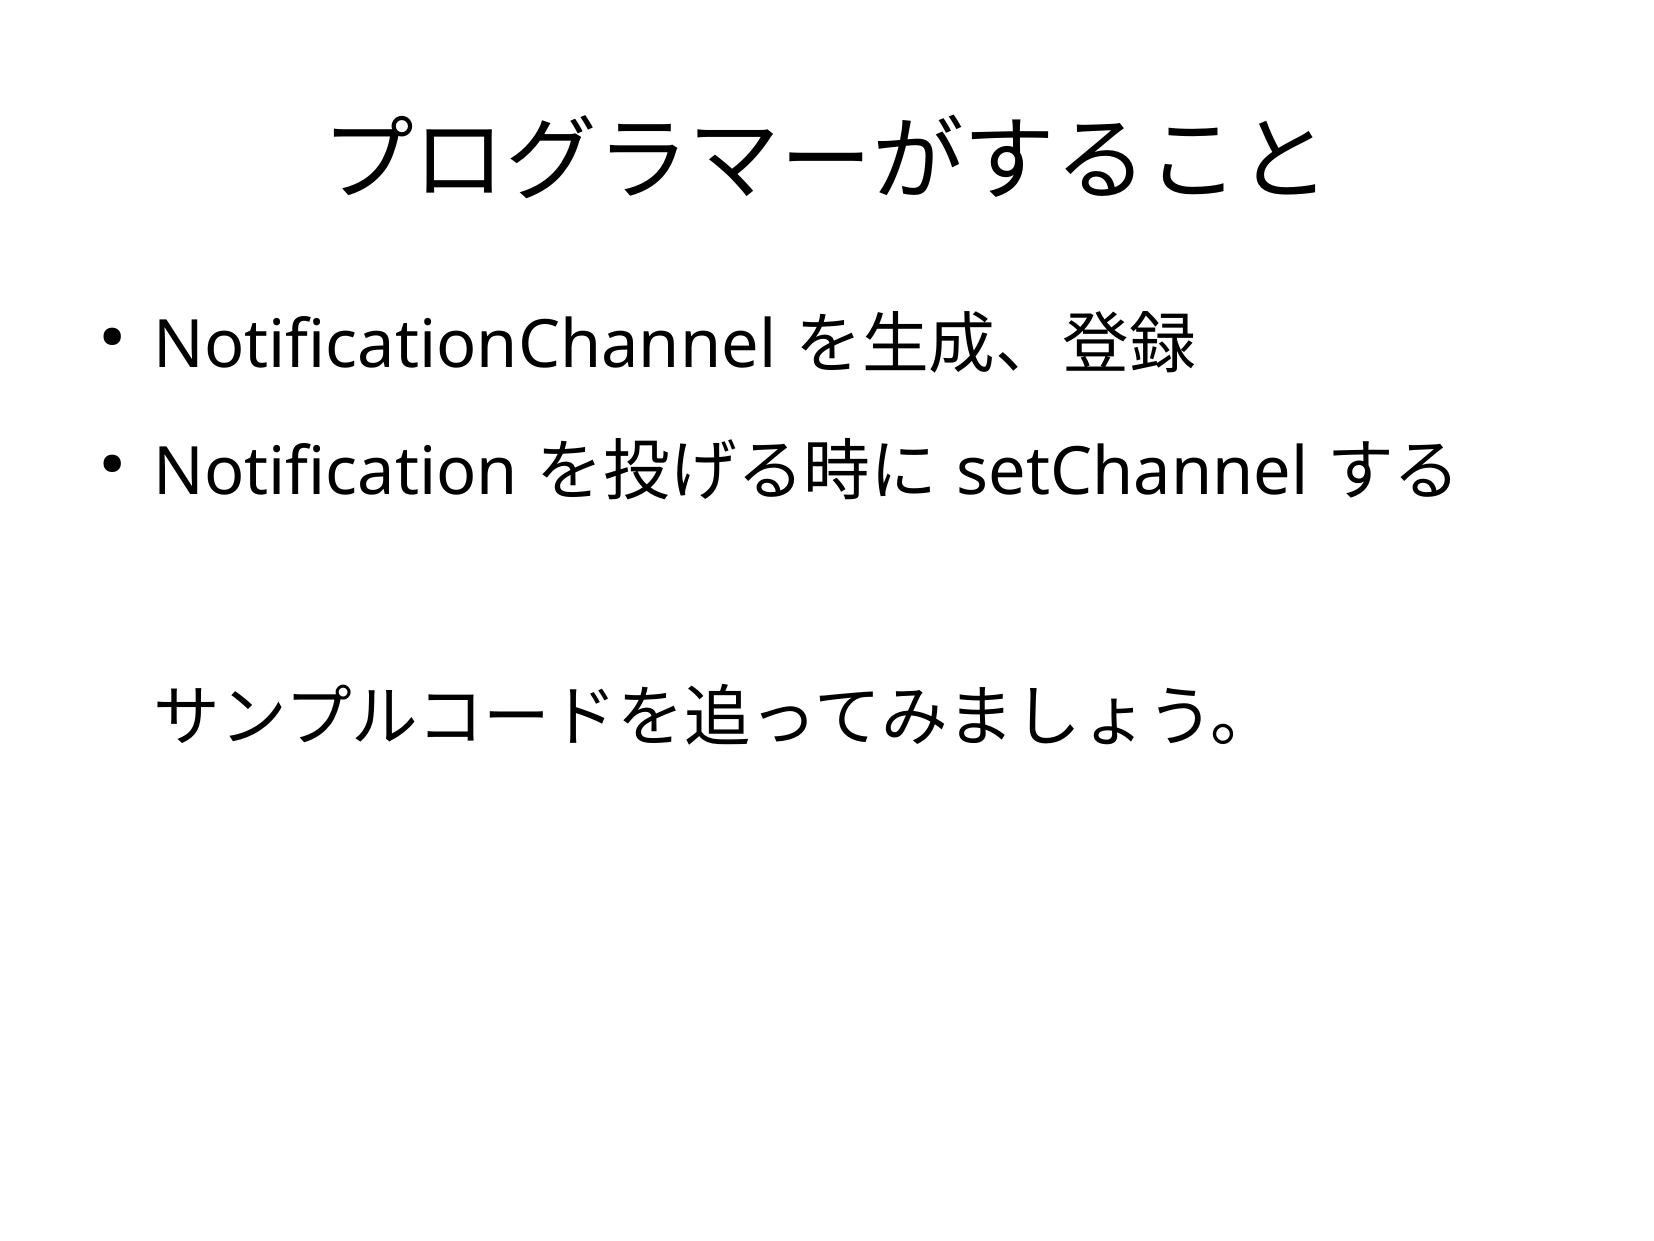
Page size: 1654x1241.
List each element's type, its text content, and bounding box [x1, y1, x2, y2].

title プログラマーがすること [82, 49, 1571, 257]
list NotificationChannelを生成、登録 Notificationを投げる時にsetChannelする サンプルコードを追ってみましょう。 [82, 290, 1571, 1109]
